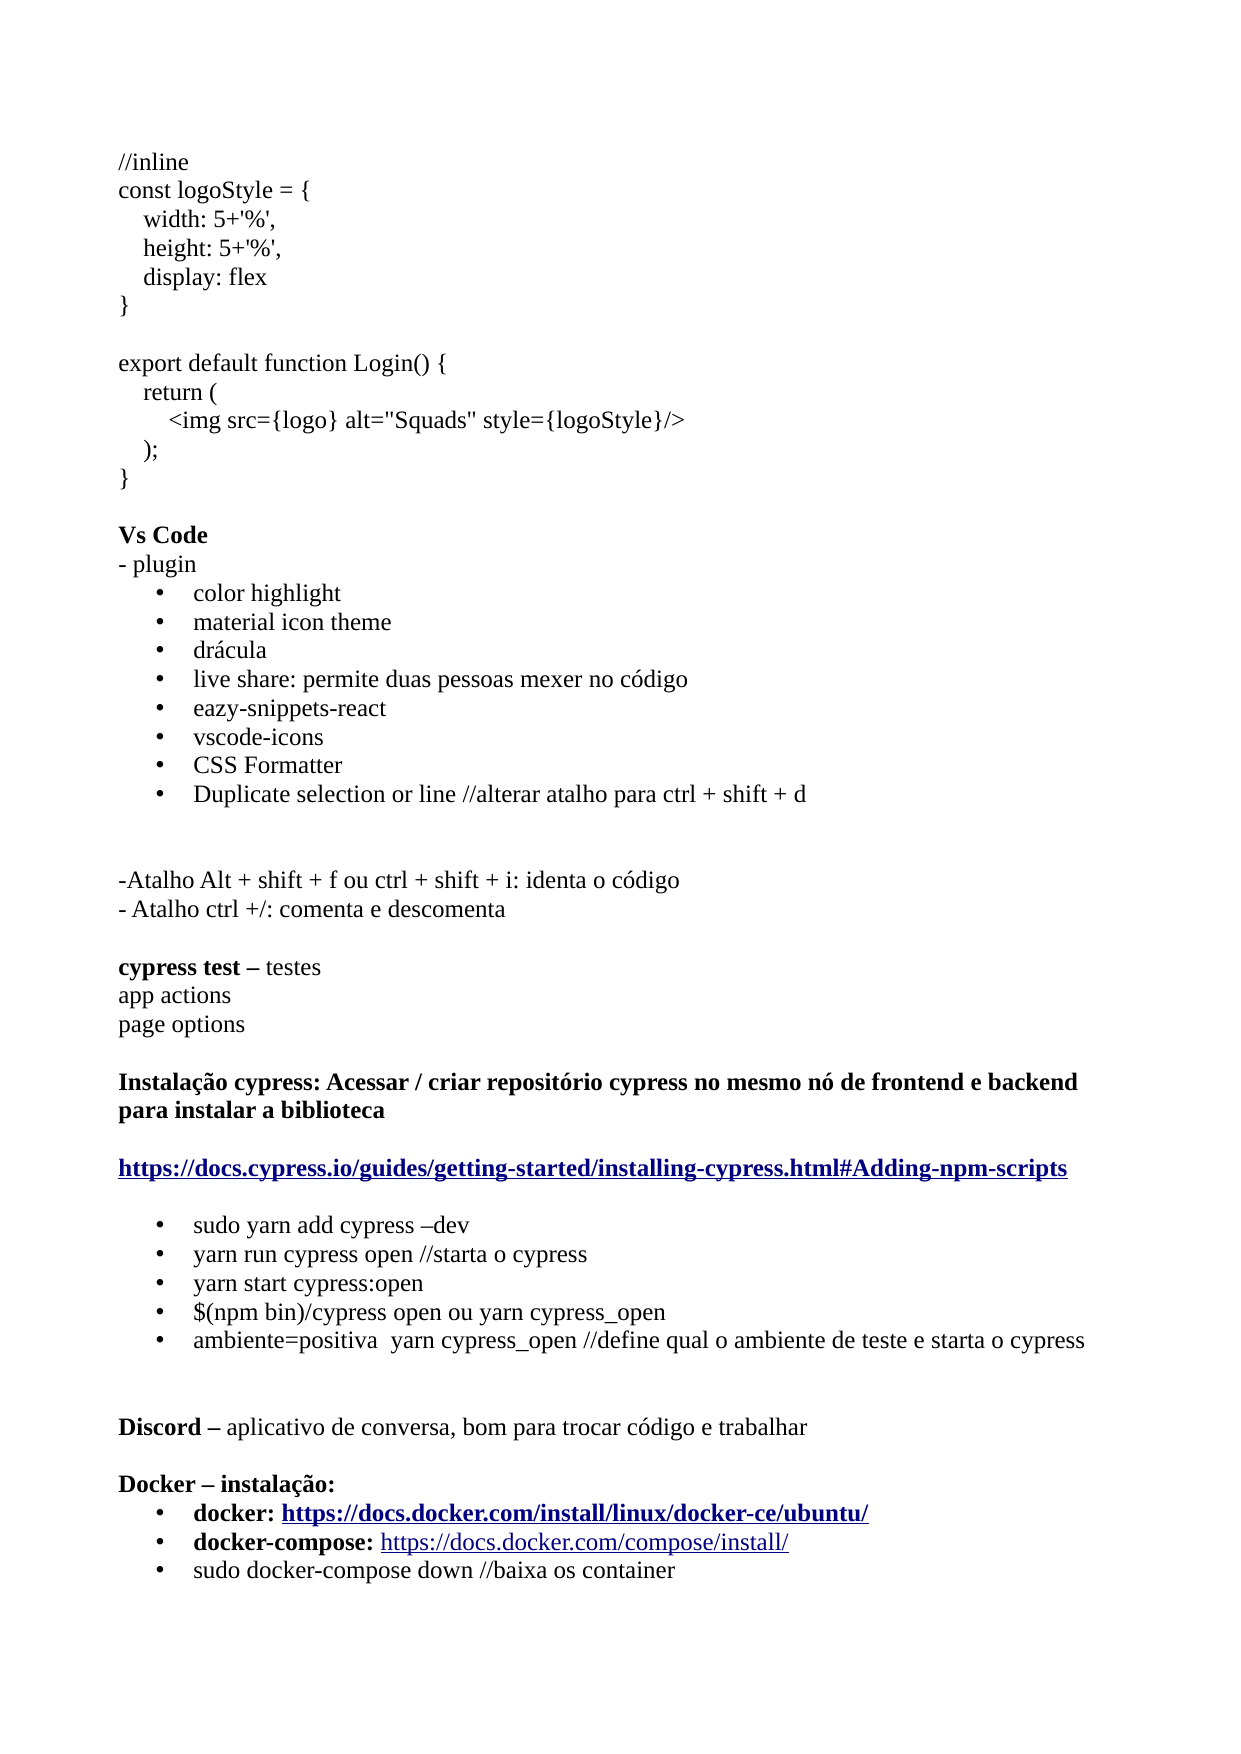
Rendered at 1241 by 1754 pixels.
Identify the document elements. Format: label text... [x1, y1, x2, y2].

list sudo yarn add cypress –dev [156, 1211, 1122, 1239]
list CSS Formatter [156, 751, 1122, 779]
text } [118, 291, 1122, 319]
list yarn start cypress:open [156, 1268, 1122, 1297]
text cypress test – testes [118, 952, 1122, 981]
text app actions [118, 981, 1122, 1009]
text } [118, 463, 1122, 492]
list yarn run cypress open //starta o cypress [156, 1239, 1122, 1268]
list live share: permite duas pessoas mexer no código [156, 664, 1122, 693]
list vscode-icons [156, 722, 1122, 751]
list Duplicate selection or line //alterar atalho para ctrl + shift + d [156, 779, 1122, 808]
text <img src={logo} alt="Squads" style={logoStyle}/> [118, 406, 1122, 434]
list ambiente=positiva yarn cypress_open //define qual o ambiente de teste e starta o cypress [156, 1326, 1122, 1354]
list material icon theme [156, 607, 1122, 636]
list $(npm bin)/cypress open ou yarn cypress_open [156, 1297, 1122, 1326]
text Instalação cypress: Acessar / criar repositório cypress no mesmo nó de frontend e backend para instalar a biblioteca [118, 1067, 1122, 1124]
list docker: https://docs.docker.com/install/linux/docker-ce/ubuntu/ [156, 1498, 1122, 1527]
list docker-compose: https://docs.docker.com/compose/install/ [156, 1527, 1122, 1556]
list drácula [156, 636, 1122, 664]
text display: flex [118, 262, 1122, 291]
text //inline [118, 147, 1122, 176]
text const logoStyle = { [118, 176, 1122, 204]
text width: 5+'%', [118, 204, 1122, 233]
text Discord – aplicativo de conversa, bom para trocar código e trabalhar [118, 1412, 1122, 1441]
list eazy-snippets-react [156, 693, 1122, 722]
text - plugin [118, 549, 1122, 578]
text https://docs.cypress.io/guides/getting-started/installing-cypress.html#Adding-npm-scripts [118, 1153, 1122, 1182]
text return ( [118, 377, 1122, 406]
text ); [118, 434, 1122, 463]
text export default function Login() { [118, 348, 1122, 377]
list sudo docker-compose down //baixa os container [156, 1556, 1122, 1584]
text Docker – instalação: [118, 1469, 1122, 1498]
text Vs Code [118, 521, 1122, 549]
text - Atalho ctrl +/: comenta e descomenta [118, 894, 1122, 923]
list color highlight [156, 578, 1122, 607]
text page options [118, 1009, 1122, 1038]
text -Atalho Alt + shift + f ou ctrl + shift + i: identa o código [118, 866, 1122, 894]
text height: 5+'%', [118, 233, 1122, 262]
